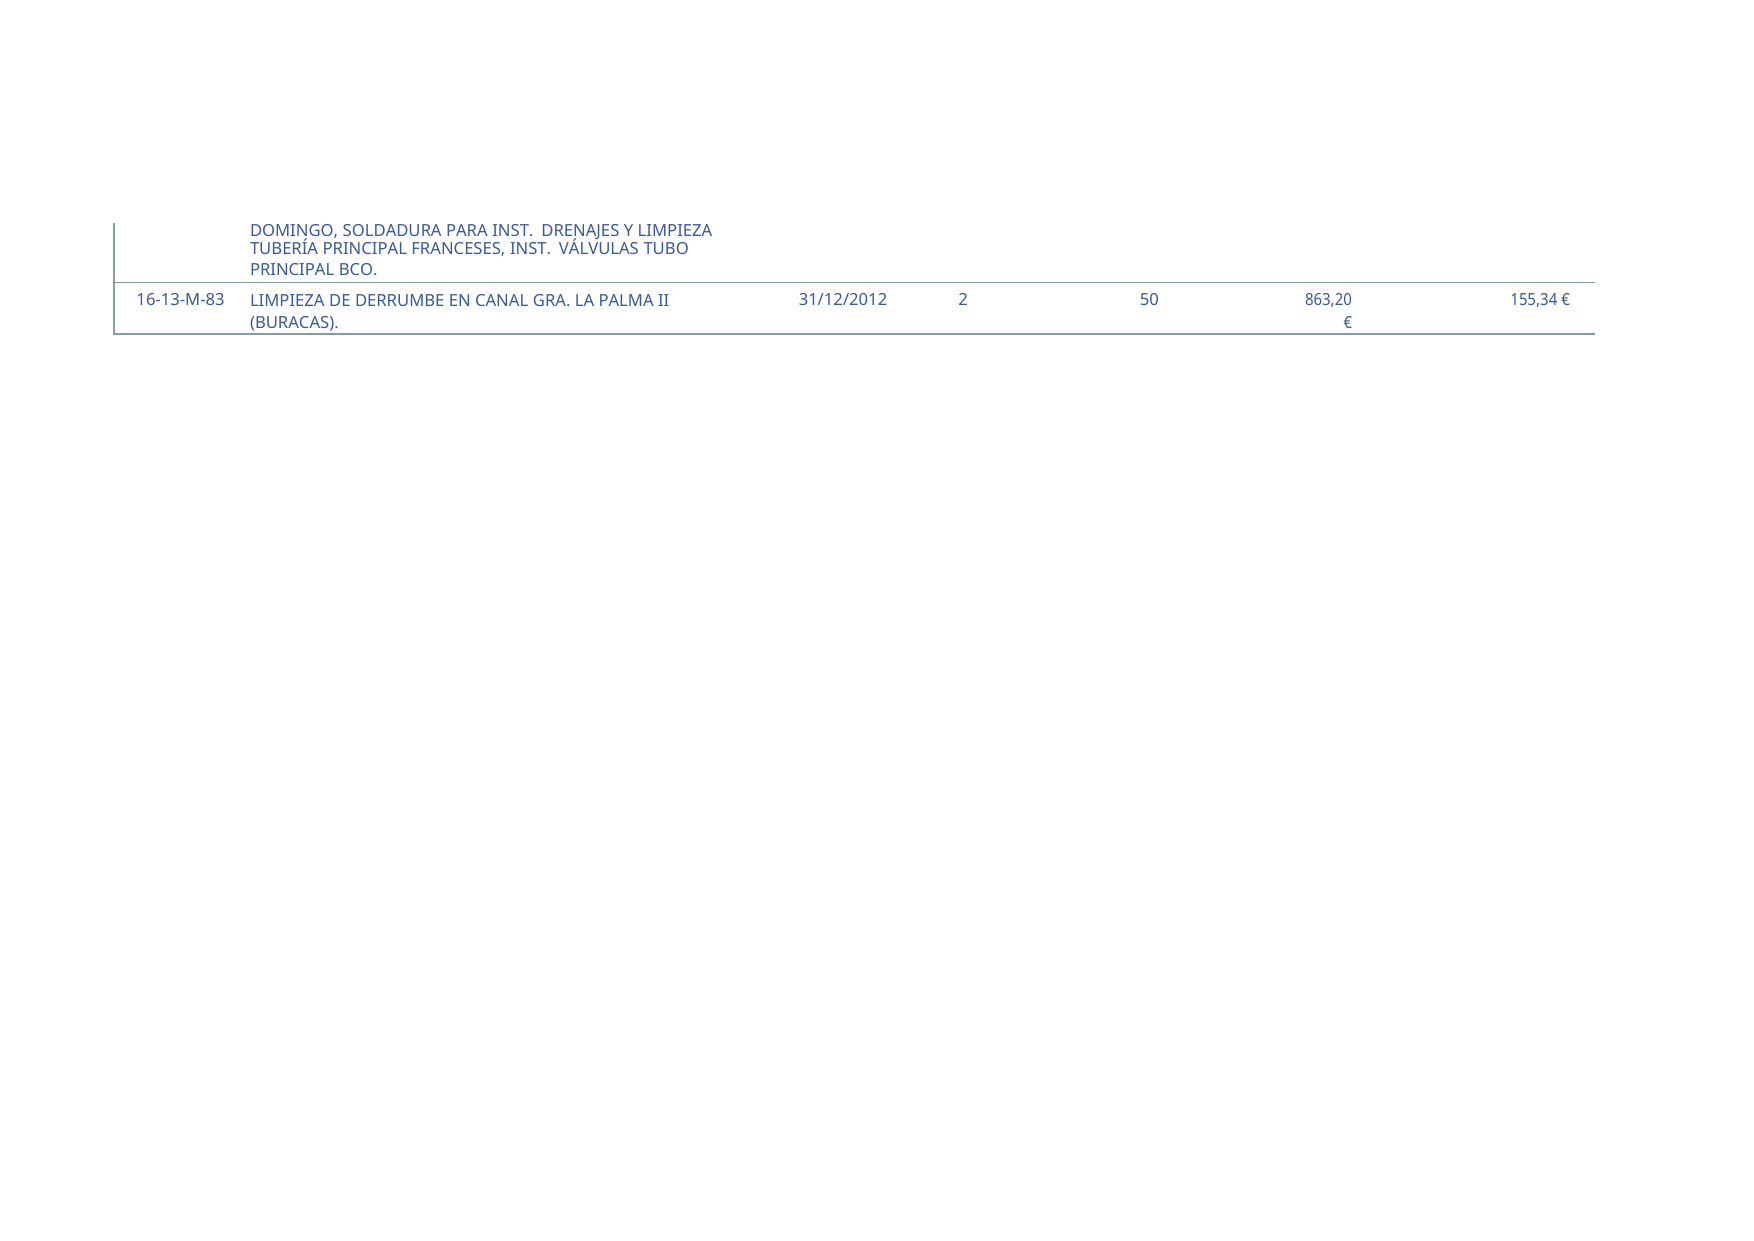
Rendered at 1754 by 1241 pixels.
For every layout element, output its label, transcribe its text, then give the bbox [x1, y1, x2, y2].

table_cell 155,34 € [1409, 283, 1594, 333]
table_cell 31/12/2012 [748, 283, 939, 333]
table_cell [1293, 260, 1409, 282]
table_cell [115, 260, 236, 282]
table_cell [1039, 223, 1293, 241]
table_cell [1409, 223, 1594, 241]
table_cell TUBERÍA PRINCIPAL FRANCESES, INST. VÁLVULAS TUBO [236, 241, 748, 260]
table_cell 2 [939, 283, 1039, 333]
table_cell 50 [1039, 283, 1293, 333]
table_cell DOMINGO, SOLDADURA PARA INST. DRENAJES Y LIMPIEZA [236, 223, 748, 241]
table_cell [115, 241, 236, 260]
table_cell [748, 241, 939, 260]
table_cell [939, 223, 1039, 241]
table_cell [748, 260, 939, 282]
table_cell [1039, 260, 1293, 282]
table_cell LIMPIEZA DE DERRUMBE EN CANAL GRA. LA PALMA II (BURACAS). [236, 283, 748, 333]
table_cell [1293, 241, 1409, 260]
table_cell [1293, 223, 1409, 241]
table_cell [115, 223, 236, 241]
table_cell [1039, 241, 1293, 260]
table_cell 863,20 € [1293, 283, 1409, 333]
table_cell [1409, 260, 1594, 282]
table_cell [939, 241, 1039, 260]
table_cell [748, 223, 939, 241]
table_cell PRINCIPAL BCO. [236, 260, 748, 282]
table_cell [1409, 241, 1594, 260]
table_cell [939, 260, 1039, 282]
table_cell 16-13-M-83 [115, 283, 236, 333]
